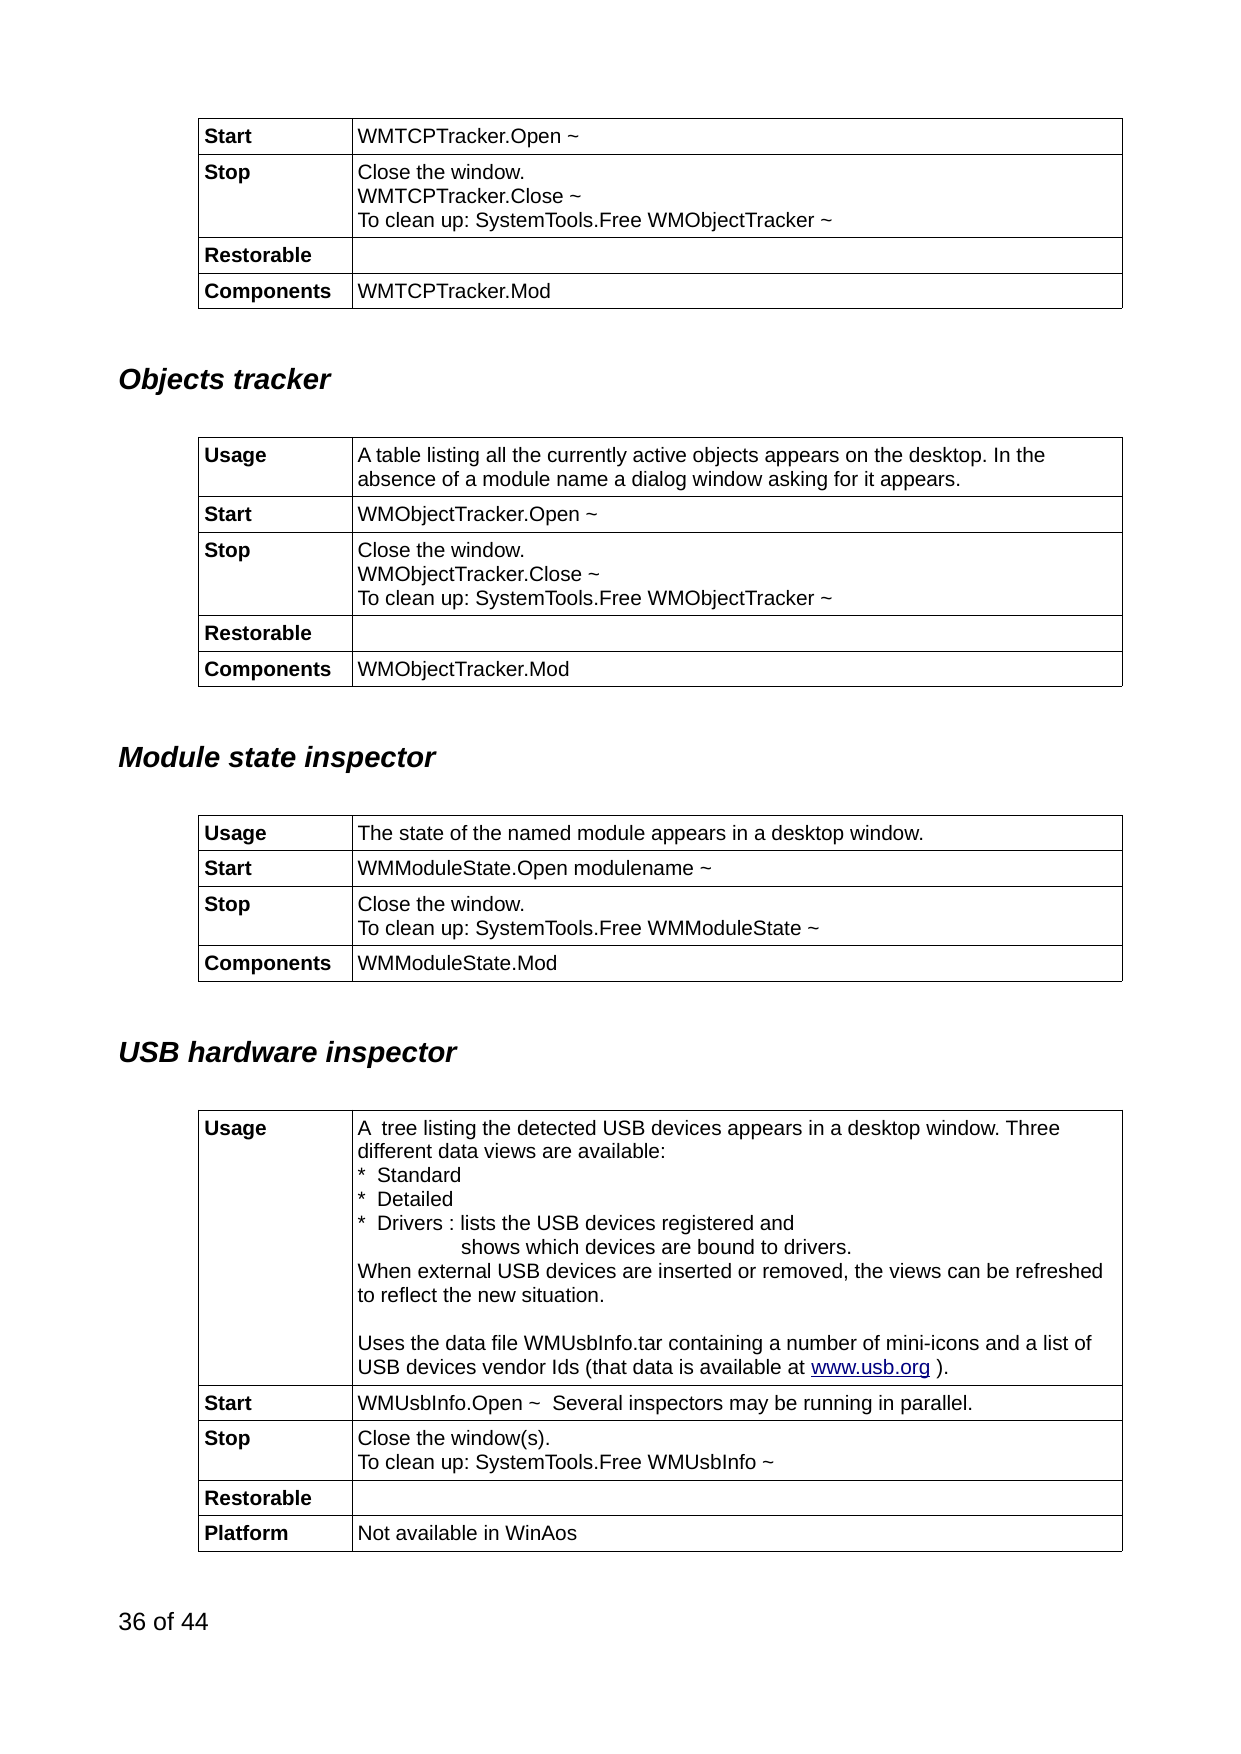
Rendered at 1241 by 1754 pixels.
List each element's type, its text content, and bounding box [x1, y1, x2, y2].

table_cell WMTCPTracker.Mod [353, 274, 1122, 308]
table_cell WMTCPTracker.Open ~ [353, 119, 1122, 154]
table_cell Stop [199, 155, 352, 237]
table_header Usage [199, 816, 352, 850]
table_cell Stop [199, 887, 352, 945]
table_cell WMModuleState.Open modulename ~ [353, 851, 1122, 886]
table_cell WMObjectTracker.Mod [353, 652, 1122, 686]
table_cell Restorable [199, 1481, 352, 1515]
table_cell Components [199, 652, 352, 686]
table_cell Components [199, 946, 352, 981]
table_cell Restorable [199, 616, 352, 651]
table_cell Platform [199, 1516, 352, 1551]
table_header Usage [199, 438, 352, 496]
table_cell Close the window(s). To clean up: SystemTools.Free WMUsbInfo ~ [353, 1421, 1122, 1480]
table_cell Start [199, 1386, 352, 1420]
table_header A tree listing the detected USB devices appears in a desktop window. Three different data views are available: * Standard * Detailed * Drivers : lists the USB devices registered and shows which devices are bound to drivers. When external USB devices are inserted or removed, the views can be refreshed to reflect the new situation. Uses the data file WMUsbInfo.tar containing a number of mini-icons and a list of USB devices vendor Ids (that data is available at www.usb.org ). [353, 1111, 1122, 1385]
table_header The state of the named module appears in a desktop window. [353, 816, 1122, 850]
table_cell Start [199, 851, 352, 886]
table_header A table listing all the currently active objects appears on the desktop. In the absence of a module name a dialog window asking for it appears. [353, 438, 1122, 496]
table_cell Close the window. WMObjectTracker.Close ~ To clean up: SystemTools.Free WMObjectTracker ~ [353, 533, 1122, 615]
table_cell WMModuleState.Mod [353, 946, 1122, 981]
table_cell Stop [199, 1421, 352, 1480]
subtitle USB hardware inspector [118, 1035, 1122, 1068]
table_cell Start [199, 497, 352, 532]
table_cell Close the window. WMTCPTracker.Close ~ To clean up: SystemTools.Free WMObjectTracker ~ [353, 155, 1122, 237]
table_cell [353, 616, 1122, 651]
table_cell Restorable [199, 238, 352, 273]
table_cell Stop [199, 533, 352, 615]
table_cell Close the window. To clean up: SystemTools.Free WMModuleState ~ [353, 887, 1122, 945]
subtitle Objects tracker [118, 362, 1122, 396]
table_cell Components [199, 274, 352, 308]
table_header Usage [199, 1111, 352, 1385]
subtitle Module state inspector [118, 740, 1122, 774]
table_cell Start [199, 119, 352, 154]
table_cell Not available in WinAos [353, 1516, 1122, 1551]
table_cell WMUsbInfo.Open ~ Several inspectors may be running in parallel. [353, 1386, 1122, 1420]
table_cell WMObjectTracker.Open ~ [353, 497, 1122, 532]
table_cell [353, 1481, 1122, 1515]
table_cell [353, 238, 1122, 273]
